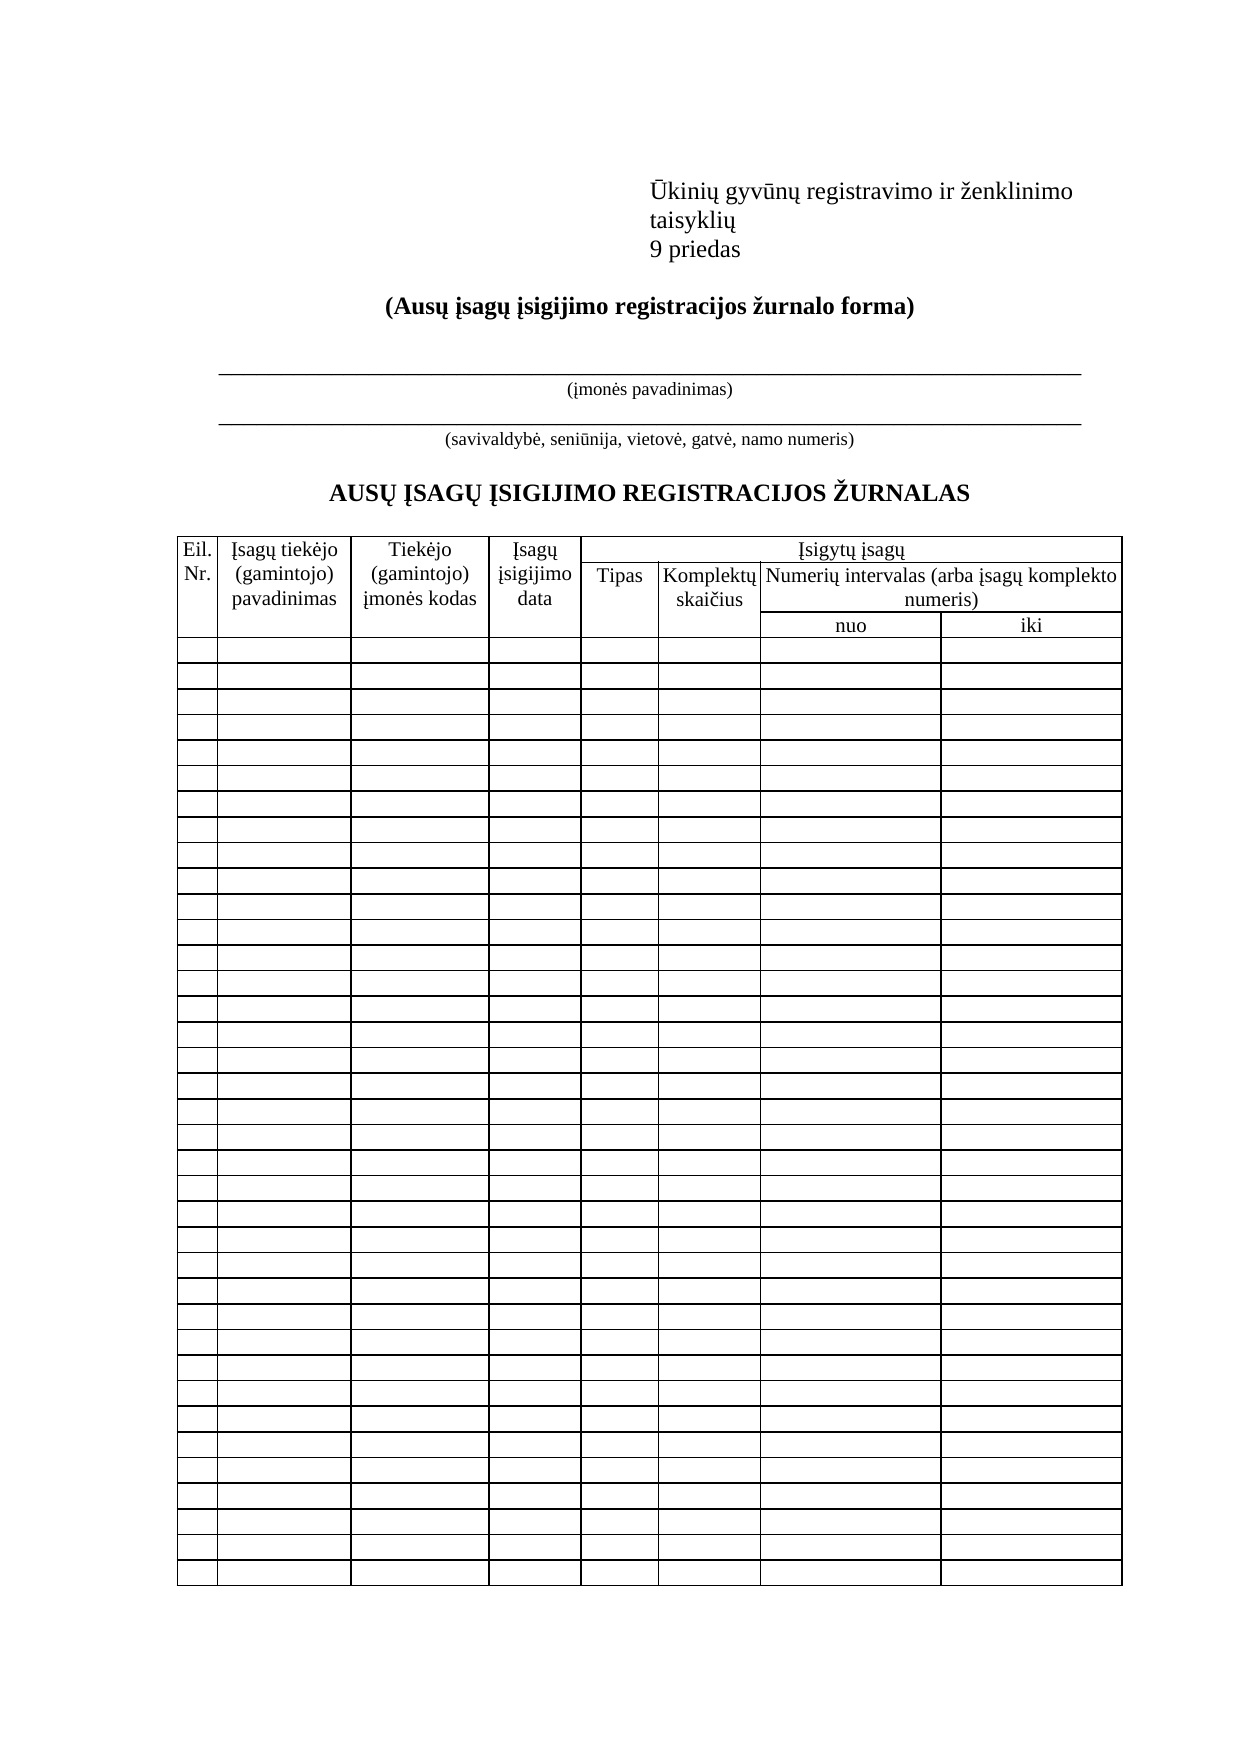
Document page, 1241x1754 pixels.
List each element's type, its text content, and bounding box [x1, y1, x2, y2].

table_cell [490, 1151, 580, 1175]
table_cell [218, 971, 350, 995]
table_cell [178, 971, 217, 995]
table_cell [352, 869, 488, 893]
table_cell [218, 1074, 350, 1098]
table_cell [178, 818, 217, 842]
table_cell [178, 766, 217, 790]
table_cell [659, 1330, 760, 1354]
table_cell [942, 1151, 1121, 1175]
table_cell [218, 1151, 350, 1175]
table_cell [178, 741, 217, 765]
table_cell [352, 818, 488, 842]
table_cell [490, 1484, 580, 1508]
table_cell [761, 1381, 940, 1405]
table_cell [490, 920, 580, 944]
table_cell [582, 920, 658, 944]
table_cell [490, 715, 580, 739]
table_cell [582, 1228, 658, 1252]
table_cell [582, 766, 658, 790]
table_cell [582, 1125, 658, 1149]
table_cell [178, 997, 217, 1021]
table_cell [942, 1484, 1121, 1508]
table_cell [178, 1433, 217, 1457]
table_cell [582, 971, 658, 995]
table_cell [582, 690, 658, 713]
table_cell [178, 1023, 217, 1047]
table_cell [352, 1305, 488, 1328]
table_cell [659, 1561, 760, 1585]
table_cell [178, 1100, 217, 1123]
table_cell [659, 1279, 760, 1303]
table_cell [178, 1535, 217, 1559]
table_cell [761, 1023, 940, 1047]
table_cell [942, 1356, 1121, 1380]
table_cell [218, 1176, 350, 1200]
table_cell [942, 1023, 1121, 1047]
table_cell [659, 664, 760, 688]
table_cell [490, 1100, 580, 1123]
table_cell [942, 869, 1121, 893]
table_cell [942, 1381, 1121, 1405]
table_cell [352, 1510, 488, 1533]
table_cell [352, 690, 488, 713]
table_cell [218, 1484, 350, 1508]
table_cell [178, 843, 217, 867]
table_cell [761, 1356, 940, 1380]
table_cell [490, 741, 580, 765]
table_cell [178, 1330, 217, 1354]
table_cell [178, 1228, 217, 1252]
table_cell [942, 1228, 1121, 1252]
table_header Įsigytų įsagų [582, 537, 1121, 561]
table_cell [942, 1458, 1121, 1482]
table_cell [761, 1228, 940, 1252]
table_cell [218, 997, 350, 1021]
table_cell [352, 1151, 488, 1175]
table_cell [659, 1228, 760, 1252]
table_cell [178, 1074, 217, 1098]
table_cell [761, 843, 940, 867]
table_cell [761, 1305, 940, 1328]
table_cell [218, 792, 350, 816]
table_cell [352, 1381, 488, 1405]
table_cell [178, 1253, 217, 1277]
table_cell [178, 1279, 217, 1303]
table_cell [218, 946, 350, 970]
table_cell [942, 1561, 1121, 1585]
table_cell [490, 1510, 580, 1533]
table_cell [582, 1484, 658, 1508]
table_cell [582, 1561, 658, 1585]
text (savivaldybė, seniūnija, vietovė, gatvė, namo numeris) [177, 428, 1122, 449]
table_cell [582, 715, 658, 739]
table_cell [582, 1305, 658, 1328]
table_cell [178, 1176, 217, 1200]
table_cell [659, 1535, 760, 1559]
table_cell [178, 895, 217, 918]
table_cell [942, 1202, 1121, 1226]
table_cell [761, 1535, 940, 1559]
table_cell [659, 638, 760, 662]
table_cell [942, 1048, 1121, 1072]
text AUSŲ ĮSAGŲ ĮSIGIJIMO REGISTRACIJOS ŽURNALAS [177, 478, 1122, 507]
table_cell [178, 946, 217, 970]
table_header Tiekėjo (gamintojo) įmonės kodas [352, 537, 488, 637]
table_cell [352, 1100, 488, 1123]
table_cell [761, 1407, 940, 1431]
table_cell [942, 715, 1121, 739]
table_cell [659, 1484, 760, 1508]
table_cell [352, 1330, 488, 1354]
table_cell [352, 1356, 488, 1380]
table_cell [352, 1125, 488, 1149]
table_cell [659, 1023, 760, 1047]
table_cell [659, 1356, 760, 1380]
table_cell [659, 715, 760, 739]
table_cell [178, 1202, 217, 1226]
table_cell [178, 792, 217, 816]
table_cell [352, 1279, 488, 1303]
table_cell [761, 869, 940, 893]
table_cell [352, 843, 488, 867]
text (Ausų įsagų įsigijimo registracijos žurnalo forma) [177, 291, 1122, 320]
table_cell [352, 997, 488, 1021]
table_cell [761, 1433, 940, 1457]
table_cell [659, 1433, 760, 1457]
table_cell [659, 1510, 760, 1533]
table_cell [178, 664, 217, 688]
table_cell [218, 1100, 350, 1123]
table_cell [490, 1407, 580, 1431]
table_cell [178, 1561, 217, 1585]
table_cell [659, 1100, 760, 1123]
table_cell [582, 1202, 658, 1226]
table_cell [490, 792, 580, 816]
table_cell [490, 1458, 580, 1482]
table_cell [761, 1330, 940, 1354]
table_cell [490, 1433, 580, 1457]
table_cell [659, 766, 760, 790]
table_cell [218, 920, 350, 944]
table_cell [218, 1253, 350, 1277]
table_cell [352, 1433, 488, 1457]
table_cell [582, 1151, 658, 1175]
table_cell [582, 664, 658, 688]
table_cell [218, 741, 350, 765]
table_cell [761, 1048, 940, 1072]
table_cell [352, 1484, 488, 1508]
table_cell [659, 690, 760, 713]
table_cell [352, 1023, 488, 1047]
table_cell [761, 638, 940, 662]
table_cell [761, 971, 940, 995]
table_cell [582, 638, 658, 662]
table_cell [761, 690, 940, 713]
table_cell [352, 1561, 488, 1585]
table_cell [490, 1074, 580, 1098]
table_cell [659, 1202, 760, 1226]
table_cell [490, 971, 580, 995]
table_cell [582, 1048, 658, 1072]
table_cell [352, 638, 488, 662]
table_cell [582, 1407, 658, 1431]
table_cell [218, 818, 350, 842]
table_cell [218, 1305, 350, 1328]
table_cell [178, 869, 217, 893]
table_cell [178, 1510, 217, 1533]
table_cell [218, 869, 350, 893]
table_cell [352, 1176, 488, 1200]
table_cell [659, 869, 760, 893]
table_cell [352, 895, 488, 918]
table_cell [942, 1407, 1121, 1431]
table_cell [178, 1484, 217, 1508]
table_cell [218, 1125, 350, 1149]
table_cell [942, 895, 1121, 918]
table_cell [659, 997, 760, 1021]
table_cell [942, 690, 1121, 713]
table_cell [352, 946, 488, 970]
table_cell [659, 1407, 760, 1431]
table_cell [582, 1510, 658, 1533]
table_cell [178, 1407, 217, 1431]
table_cell [659, 1458, 760, 1482]
table_cell [582, 997, 658, 1021]
table_cell [942, 946, 1121, 970]
table_cell [582, 1535, 658, 1559]
table_cell [659, 946, 760, 970]
table_cell [761, 1458, 940, 1482]
text 9 priedas [649, 234, 1122, 263]
table_cell [352, 1228, 488, 1252]
table_cell [761, 818, 940, 842]
table_cell [218, 1228, 350, 1252]
table_cell [490, 1023, 580, 1047]
table_cell [178, 690, 217, 713]
table_cell [659, 792, 760, 816]
table_cell [178, 920, 217, 944]
table_cell [942, 766, 1121, 790]
table_cell [761, 1561, 940, 1585]
table_cell [218, 1356, 350, 1380]
table_cell [942, 818, 1121, 842]
table_cell [942, 1305, 1121, 1328]
table_cell [490, 664, 580, 688]
table_cell [942, 1330, 1121, 1354]
table_cell [490, 1125, 580, 1149]
table_cell [490, 1330, 580, 1354]
table_cell [942, 664, 1121, 688]
table_cell [490, 1253, 580, 1277]
table_cell [178, 715, 217, 739]
table_cell [659, 1125, 760, 1149]
table_cell [761, 1125, 940, 1149]
table_cell [659, 920, 760, 944]
table_cell [352, 920, 488, 944]
table_cell [582, 1100, 658, 1123]
table_cell [218, 1048, 350, 1072]
table_cell [659, 1381, 760, 1405]
table_cell [352, 741, 488, 765]
table_cell [178, 1125, 217, 1149]
table_cell [490, 1381, 580, 1405]
table_cell [490, 1561, 580, 1585]
table_cell [659, 1253, 760, 1277]
table_cell [942, 1074, 1121, 1098]
table_cell [352, 1407, 488, 1431]
table_cell [490, 766, 580, 790]
text _____________________________________________________________________ [177, 399, 1122, 428]
table_cell [659, 1151, 760, 1175]
table_cell [659, 1176, 760, 1200]
table_cell [942, 843, 1121, 867]
table_cell [659, 843, 760, 867]
table_cell [352, 1458, 488, 1482]
table_cell [490, 895, 580, 918]
table_cell [490, 638, 580, 662]
table_cell [582, 843, 658, 867]
table_cell [582, 741, 658, 765]
table_cell [490, 1202, 580, 1226]
table_cell [352, 1074, 488, 1098]
table_cell [218, 1407, 350, 1431]
table_cell [761, 664, 940, 688]
table_cell [178, 1356, 217, 1380]
table_cell [352, 792, 488, 816]
table_cell [490, 997, 580, 1021]
table_cell [218, 1510, 350, 1533]
table_cell [490, 946, 580, 970]
table_cell [218, 1330, 350, 1354]
table_cell [761, 895, 940, 918]
table_cell [582, 1074, 658, 1098]
table_cell [659, 1074, 760, 1098]
table_cell [659, 895, 760, 918]
table_cell [582, 792, 658, 816]
table_cell [178, 638, 217, 662]
table_cell [582, 895, 658, 918]
table_cell [490, 1535, 580, 1559]
table_cell [761, 715, 940, 739]
text _____________________________________________________________________ [177, 349, 1122, 378]
table_cell [942, 1176, 1121, 1200]
table_cell [659, 971, 760, 995]
table_cell [942, 741, 1121, 765]
table_cell [352, 766, 488, 790]
table_cell [218, 1561, 350, 1585]
table_cell [352, 971, 488, 995]
table_cell [218, 1023, 350, 1047]
table_cell [218, 843, 350, 867]
table_cell [942, 792, 1121, 816]
table_cell [761, 1151, 940, 1175]
table_cell [942, 1253, 1121, 1277]
table_cell [761, 1484, 940, 1508]
table_cell [218, 1458, 350, 1482]
table_cell [582, 1458, 658, 1482]
table_cell [218, 1202, 350, 1226]
table_cell [942, 1279, 1121, 1303]
table_cell [490, 1176, 580, 1200]
table_cell [582, 1381, 658, 1405]
table_cell [942, 1125, 1121, 1149]
table_cell [218, 1279, 350, 1303]
table_cell [178, 1151, 217, 1175]
table_cell [761, 1074, 940, 1098]
table_cell [490, 1228, 580, 1252]
table_cell [659, 818, 760, 842]
table_cell [582, 1330, 658, 1354]
table_cell [761, 1100, 940, 1123]
table_cell [218, 1381, 350, 1405]
table_header Eil. Nr. [178, 537, 217, 637]
text (įmonės pavadinimas) [177, 378, 1122, 399]
table_cell [218, 638, 350, 662]
table_cell Numerių intervalas (arba įsagų komplekto numeris) [761, 563, 1121, 611]
table_cell [352, 1535, 488, 1559]
table_cell [761, 946, 940, 970]
table_cell [761, 1176, 940, 1200]
table_cell [942, 920, 1121, 944]
table_cell [218, 715, 350, 739]
table_cell [942, 1433, 1121, 1457]
table_cell [218, 690, 350, 713]
table_header Įsagų tiekėjo (gamintojo) pavadinimas [218, 537, 350, 637]
table_cell [761, 1202, 940, 1226]
table_cell [178, 1048, 217, 1072]
table_cell nuo [761, 613, 940, 637]
table_cell [582, 869, 658, 893]
table_cell [218, 1433, 350, 1457]
table_cell [761, 920, 940, 944]
table_cell [761, 1510, 940, 1533]
table_cell [352, 715, 488, 739]
table_cell [761, 997, 940, 1021]
table_cell [218, 895, 350, 918]
table_cell [942, 638, 1121, 662]
table_cell [582, 818, 658, 842]
table_cell [582, 1176, 658, 1200]
table_cell [218, 766, 350, 790]
table_cell [218, 664, 350, 688]
table_cell [582, 1023, 658, 1047]
table_cell [942, 1535, 1121, 1559]
table_cell [352, 1048, 488, 1072]
table_cell [490, 869, 580, 893]
table_cell [761, 792, 940, 816]
text Ūkinių gyvūnų registravimo ir ženklinimo taisyklių [649, 176, 1122, 234]
table_cell [761, 741, 940, 765]
table_cell Komplektų skaičius [659, 563, 760, 637]
table_cell [659, 1048, 760, 1072]
table_cell [761, 1279, 940, 1303]
table_cell [942, 1510, 1121, 1533]
table_cell [490, 1048, 580, 1072]
table_cell [178, 1305, 217, 1328]
table_cell [218, 1535, 350, 1559]
table_header Įsagų įsigijimo data [490, 537, 580, 637]
table_cell [582, 1433, 658, 1457]
table_cell [490, 818, 580, 842]
table_cell [942, 997, 1121, 1021]
table_cell [490, 1356, 580, 1380]
table_cell [178, 1381, 217, 1405]
table_cell [352, 664, 488, 688]
table_cell [942, 1100, 1121, 1123]
table_cell [942, 971, 1121, 995]
table_cell [761, 766, 940, 790]
table_cell [490, 843, 580, 867]
table_cell Tipas [582, 563, 658, 637]
table_cell [352, 1202, 488, 1226]
table_cell [659, 1305, 760, 1328]
table_cell [178, 1458, 217, 1482]
table_cell [761, 1253, 940, 1277]
table_cell [490, 690, 580, 713]
table_cell [582, 946, 658, 970]
table_cell [490, 1279, 580, 1303]
table_cell [490, 1305, 580, 1328]
table_cell [582, 1279, 658, 1303]
table_cell [582, 1253, 658, 1277]
table_cell [352, 1253, 488, 1277]
table_cell [582, 1356, 658, 1380]
table_cell [659, 741, 760, 765]
table_cell iki [942, 613, 1121, 637]
